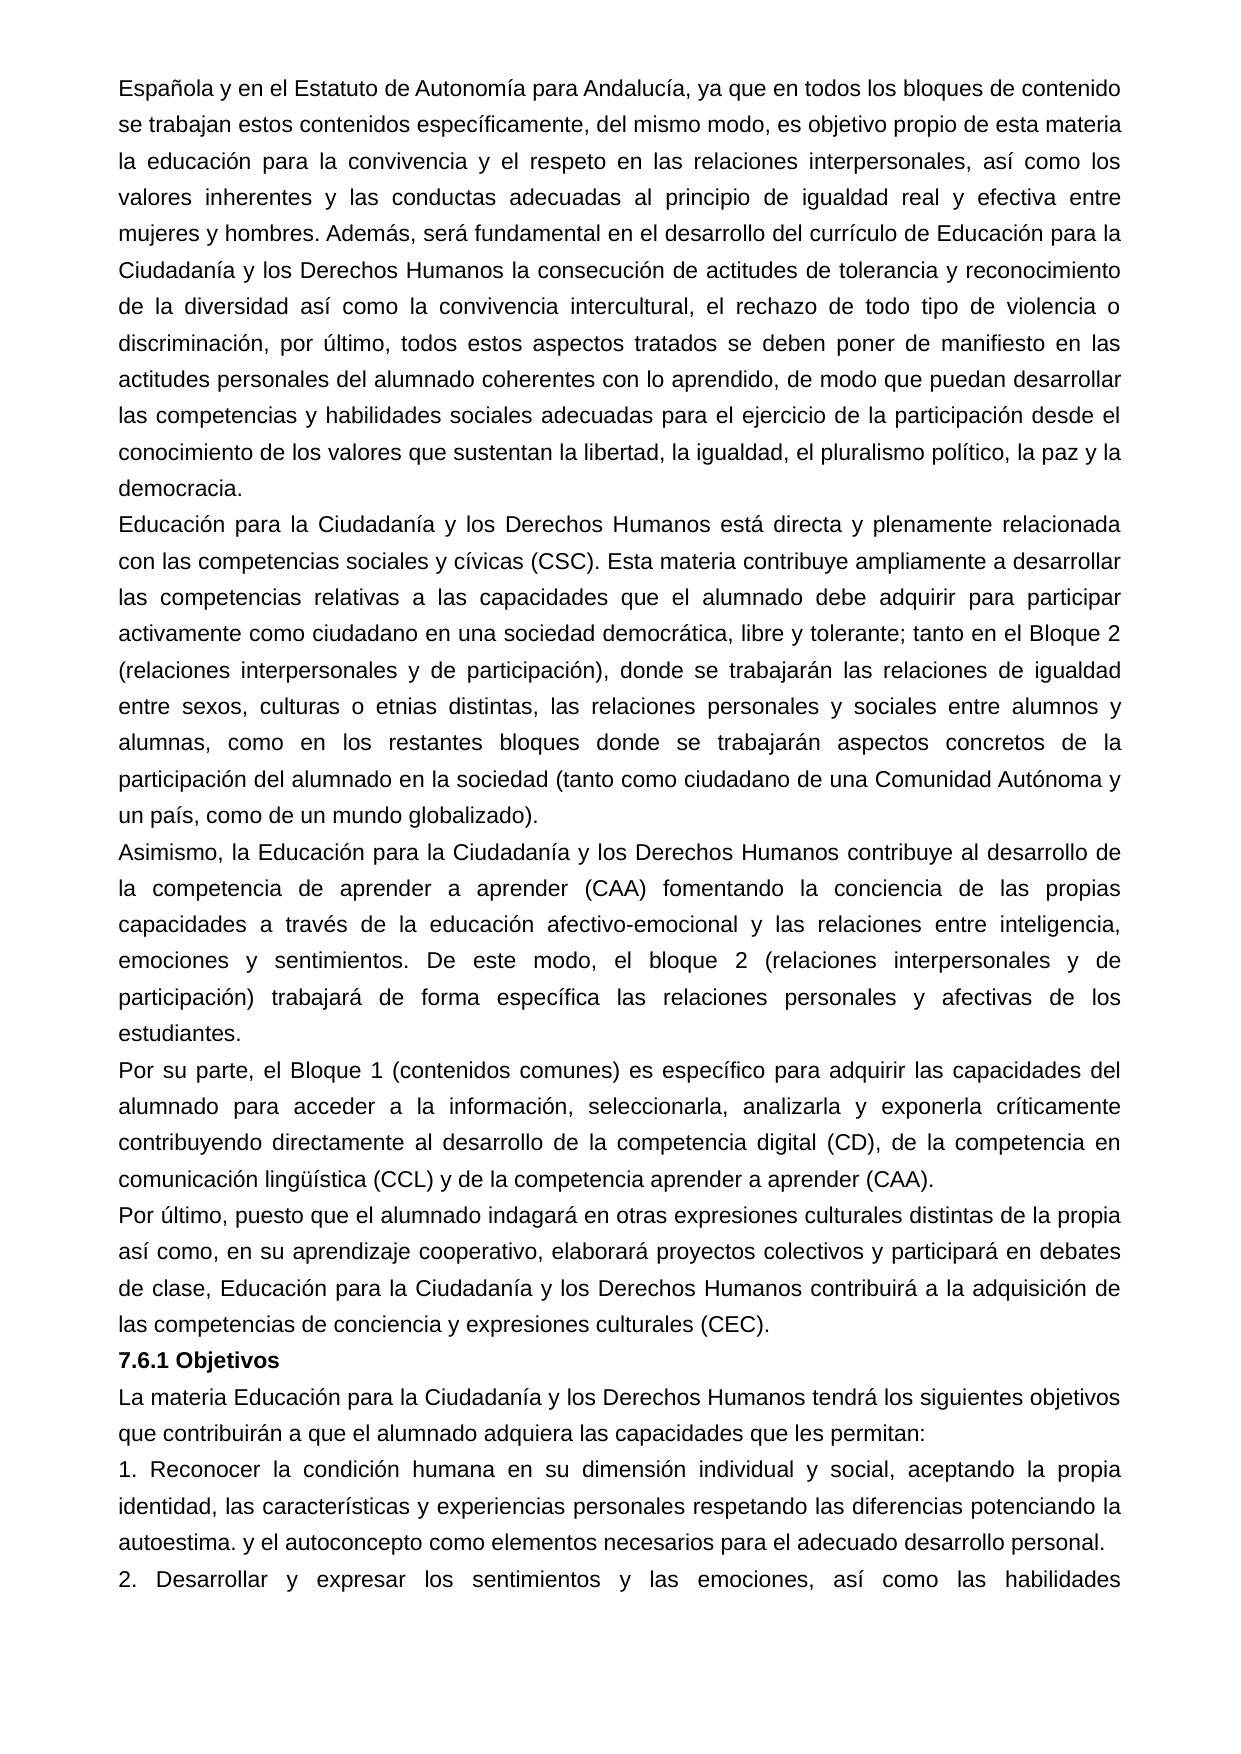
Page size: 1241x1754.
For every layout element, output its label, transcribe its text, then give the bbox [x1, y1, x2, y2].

text Asimismo, la Educación para la Ciudadanía y los Derechos Humanos contribuye al desarrollo de la competencia de aprender a aprender (CAA) fomentando la conciencia de las propias capacidades a través de la educación afectivo-emocional y las relaciones entre inteligencia, emociones y sentimientos. De este modo, el bloque 2 (relaciones interpersonales y de participación) trabajará de forma específica las relaciones personales y afectivas de los estudiantes. [118, 838, 1122, 1047]
text 1. Reconocer la condición humana en su dimensión individual y social, aceptando la propia identidad, las características y experiencias personales respetando las diferencias potenciando la autoestima. y el autoconcepto como elementos necesarios para el adecuado desarrollo personal. [118, 1456, 1122, 1556]
text La materia Educación para la Ciudadanía y los Derechos Humanos tendrá los siguientes objetivos que contribuirán a que el alumnado adquiera las capacidades que les permitan: [118, 1384, 1122, 1446]
text Educación para la Ciudadanía y los Derechos Humanos está directa y plenamente relacionada con las competencias sociales y cívicas (CSC). Esta materia contribuye ampliamente a desarrollar las competencias relativas a las capacidades que el alumnado debe adquirir para participar activamente como ciudadano en una sociedad democrática, libre y tolerante; tanto en el Bloque 2 (relaciones interpersonales y de participación), donde se trabajarán las relaciones de igualdad entre sexos, culturas o etnias distintas, las relaciones personales y sociales entre alumnos y alumnas, como en los restantes bloques donde se trabajarán aspectos concretos de la participación del alumnado en la sociedad (tanto como ciudadano de una Comunidad Autónoma y un país, como de un mundo globalizado). [118, 511, 1122, 828]
text 7.6.1 Objetivos [118, 1347, 1122, 1374]
text 2. Desarrollar y expresar los sentimientos y las emociones, así como las habilidades [118, 1566, 1122, 1592]
text Por último, puesto que el alumnado indagará en otras expresiones culturales distintas de la propia así como, en su aprendizaje cooperativo, elaborará proyectos colectivos y participará en debates de clase, Educación para la Ciudadanía y los Derechos Humanos contribuirá a la adquisición de las competencias de conciencia y expresiones culturales (CEC). [118, 1202, 1122, 1337]
text Española y en el Estatuto de Autonomía para Andalucía, ya que en todos los bloques de contenido se trabajan estos contenidos específicamente, del mismo modo, es objetivo propio de esta materia la educación para la convivencia y el respeto en las relaciones interpersonales, así como los valores inherentes y las conductas adecuadas al principio de igualdad real y efectiva entre mujeres y hombres. Además, será fundamental en el desarrollo del currículo de Educación para la Ciudadanía y los Derechos Humanos la consecución de actitudes de tolerancia y reconocimiento de la diversidad así como la convivencia intercultural, el rechazo de todo tipo de violencia o discriminación, por último, todos estos aspectos tratados se deben poner de manifiesto en las actitudes personales del alumnado coherentes con lo aprendido, de modo que puedan desarrollar las competencias y habilidades sociales adecuadas para el ejercicio de la participación desde el conocimiento de los valores que sustentan la libertad, la igualdad, el pluralismo político, la paz y la democracia. [118, 75, 1122, 501]
text Por su parte, el Bloque 1 (contenidos comunes) es específico para adquirir las capacidades del alumnado para acceder a la información, seleccionarla, analizarla y exponerla críticamente contribuyendo directamente al desarrollo de la competencia digital (CD), de la competencia en comunicación lingüística (CCL) y de la competencia aprender a aprender (CAA). [118, 1057, 1122, 1192]
